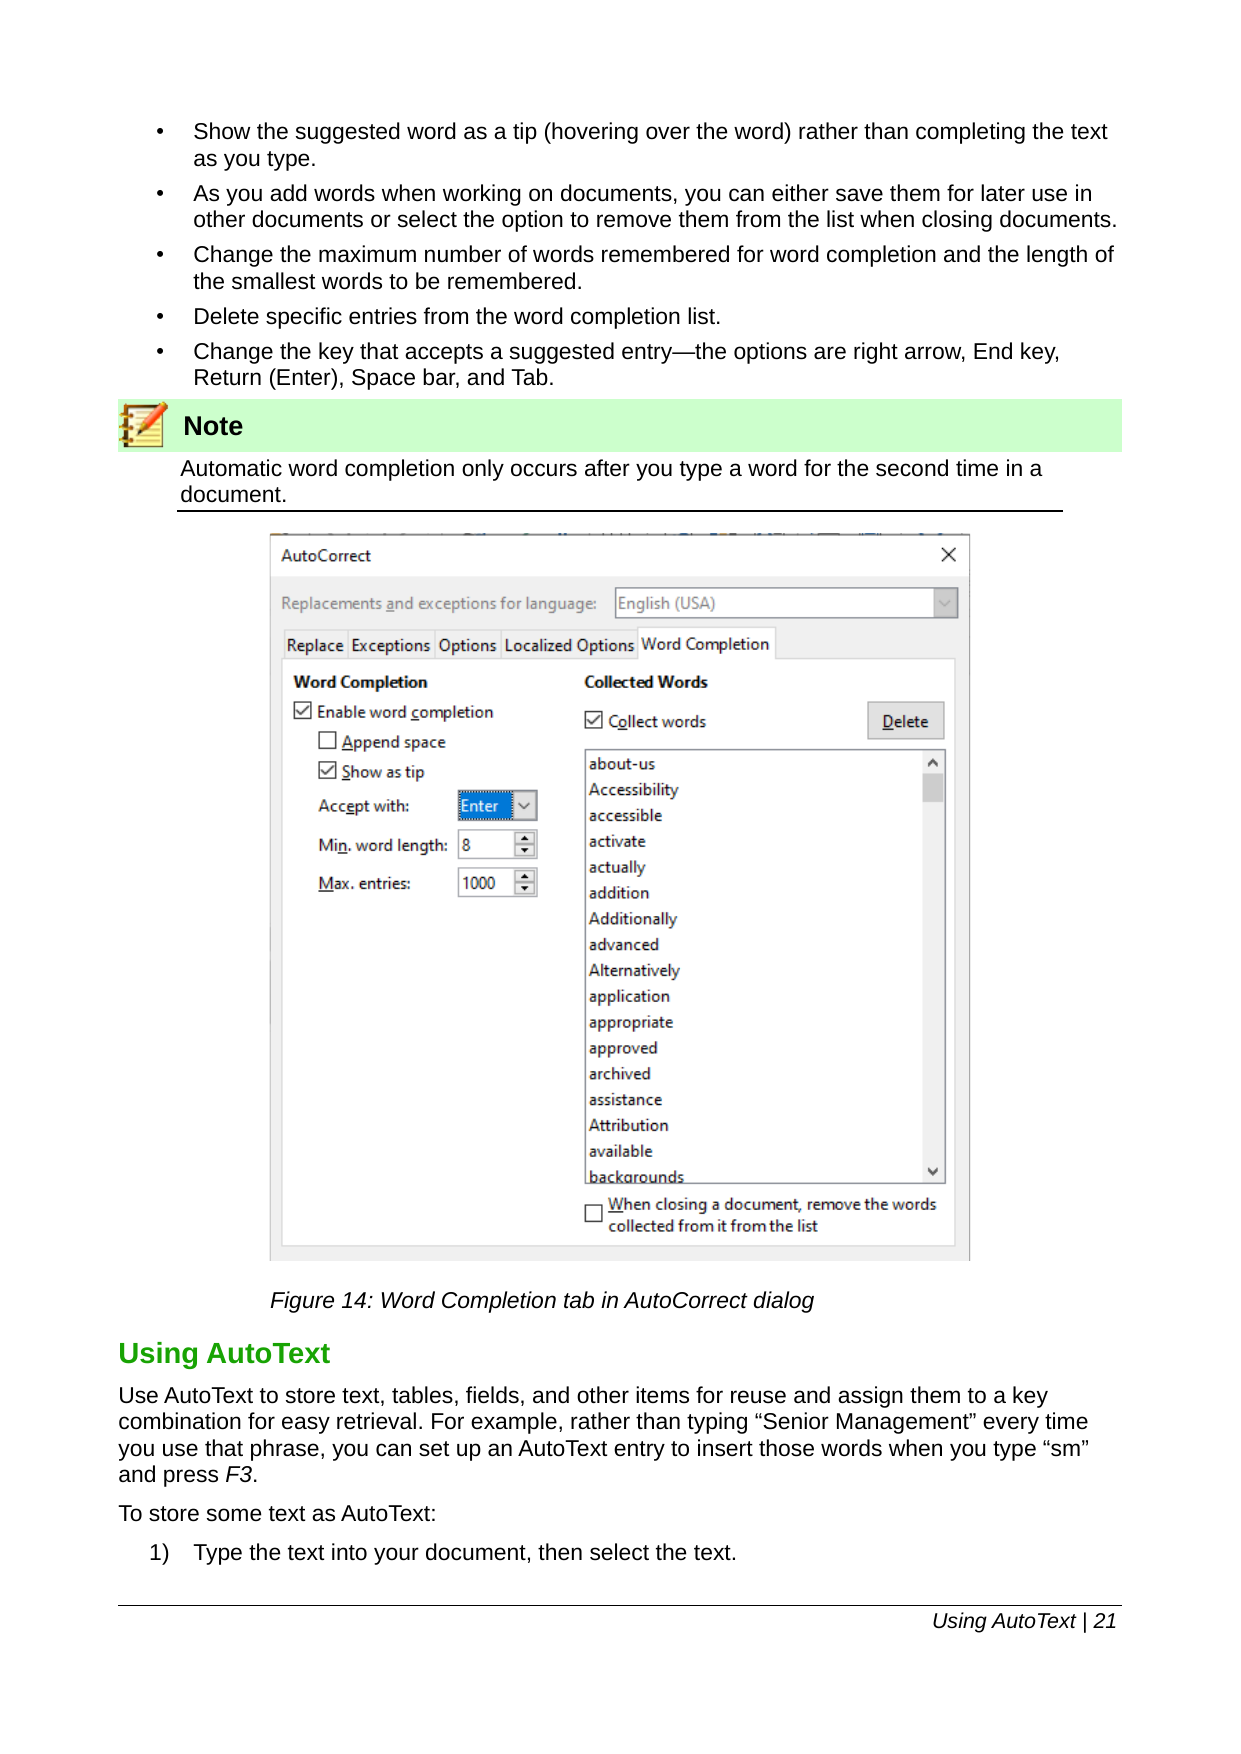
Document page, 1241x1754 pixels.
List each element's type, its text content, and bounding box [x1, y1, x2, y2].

list Type the text into your document, then select the text. [169, 1539, 1122, 1565]
list Change the key that accepts a suggested entry—the options are right arrow, End key, Return (Enter), Space bar, and Tab. [156, 338, 1122, 391]
list Show the suggested word as a tip (hovering over the word) rather than completing the text as you type. [156, 118, 1122, 171]
picture [269, 533, 971, 1261]
picture [119, 400, 170, 451]
subtitle Using AutoText [118, 1337, 1122, 1370]
list Delete specific entries from the word completion list. [156, 303, 1122, 329]
text Automatic word completion only occurs after you type a word for the second time in a document. [177, 452, 1063, 510]
text Figure 14: Word Completion tab in AutoCorrect dialog [270, 1261, 970, 1313]
subtitle Note [118, 399, 1122, 452]
text Use AutoText to store text, tables, fields, and other items for reuse and assign them to a key combination for easy retrieval. For example, rather than typing “Senior Management” every time you use that phrase, you can set up an AutoText entry to insert those words when you type “sm” and press F3. [118, 1382, 1122, 1487]
list Change the maximum number of words remembered for word completion and the length of the smallest words to be remembered. [156, 241, 1122, 294]
list As you add words when working on documents, you can either save them for later use in other documents or select the option to remove them from the list when closing documents. [156, 180, 1122, 232]
text To store some text as AutoText: [118, 1500, 1122, 1526]
